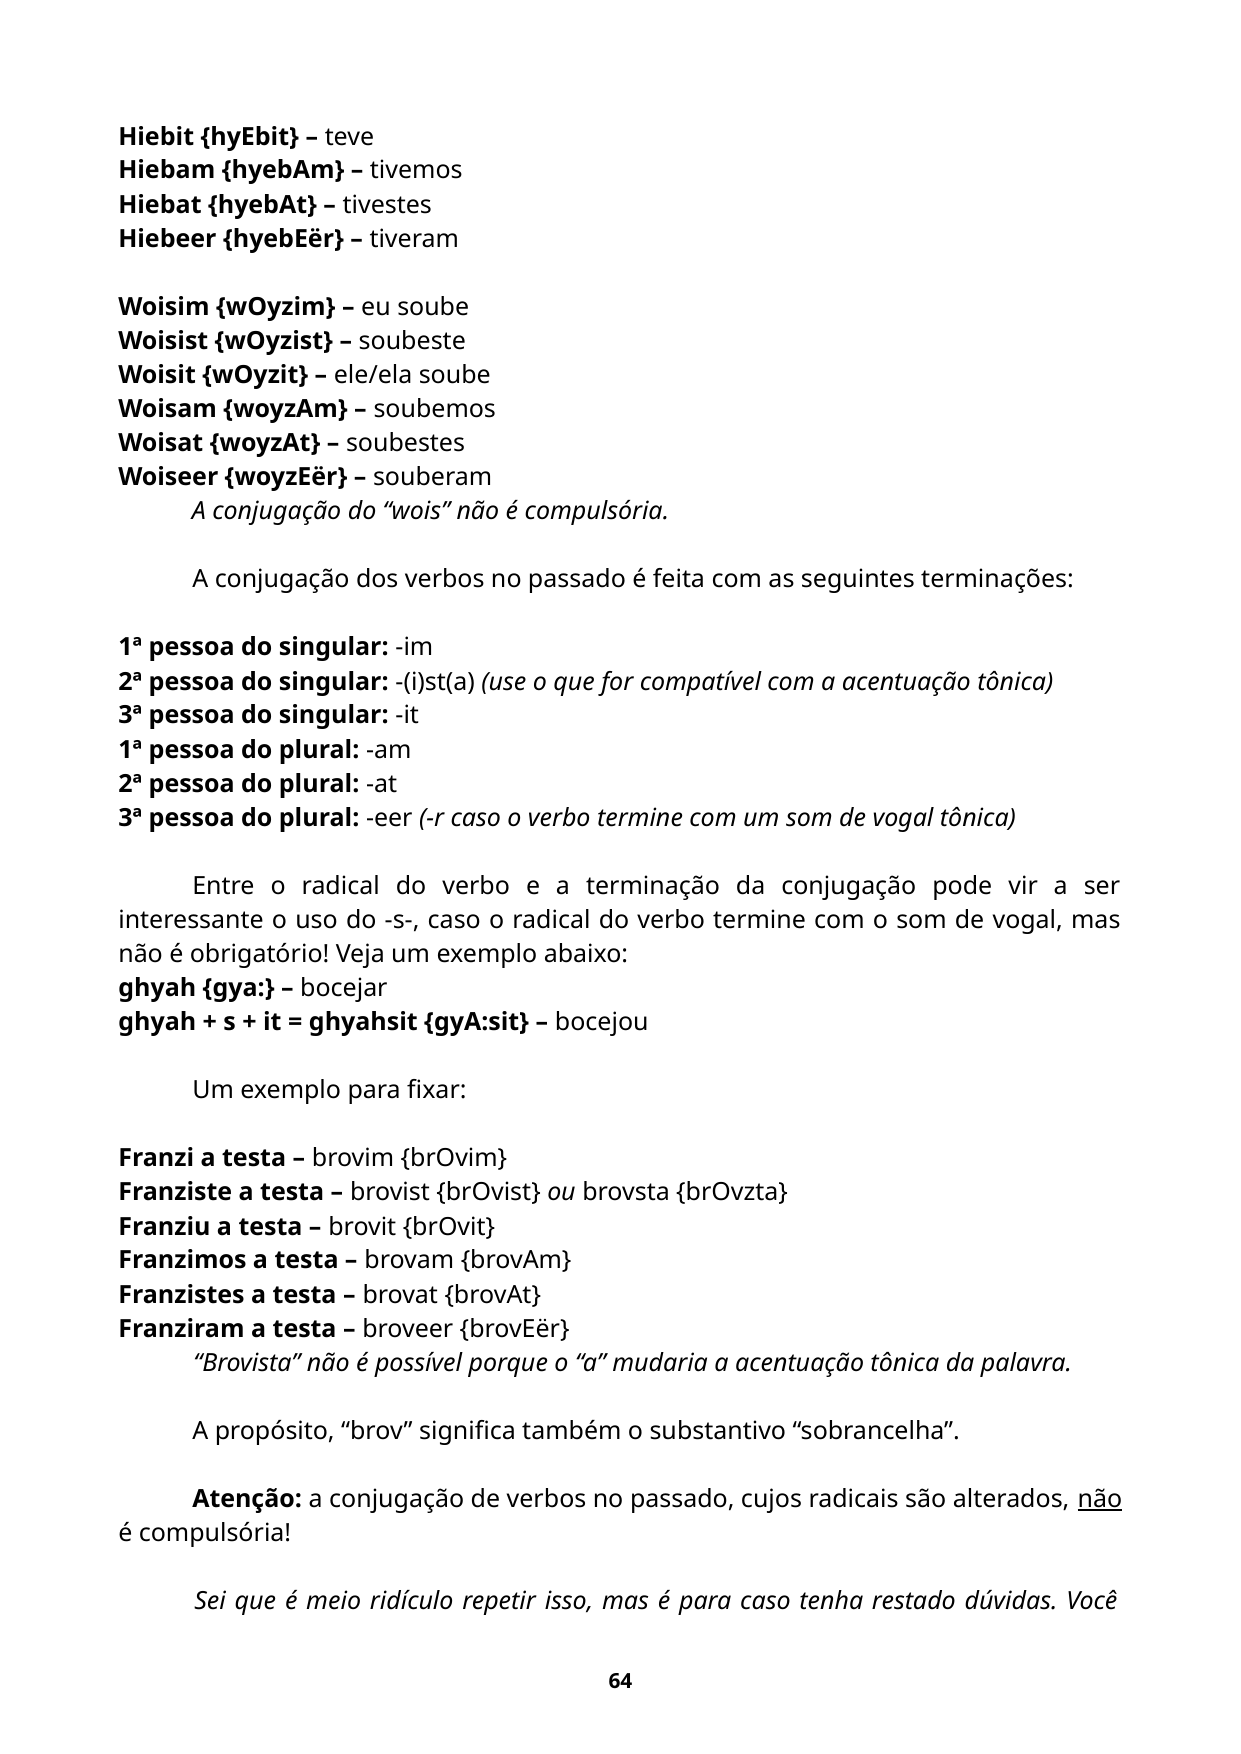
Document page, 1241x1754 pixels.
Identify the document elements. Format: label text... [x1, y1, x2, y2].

text Hiebat {hyebAt} – tivestes [118, 186, 1122, 220]
text Hiebam {hyebAm} – tivemos [118, 152, 1122, 186]
text Franziste a testa – brovist {brOvist} ou brovsta {brOvzta} [118, 1174, 1122, 1208]
text Woiseer {woyzEër} – souberam [118, 459, 1122, 493]
text Hiebit {hyEbit} – teve [118, 118, 1122, 152]
text 3ª pessoa do singular: -it [118, 697, 1122, 731]
text Sei que é meio ridículo repetir isso, mas é para caso tenha restado dúvidas. Você [194, 1583, 1122, 1617]
text A propósito, “brov” significa também o substantivo “sobrancelha”. [118, 1412, 1122, 1447]
text Woisist {wOyzist} – soubeste [118, 322, 1122, 357]
text Woisat {woyzAt} – soubestes [118, 425, 1122, 459]
text Franzistes a testa – brovat {brovAt} [118, 1276, 1122, 1310]
text 1ª pessoa do plural: -am [118, 731, 1122, 765]
text Woisim {wOyzim} – eu soube [118, 288, 1122, 322]
text Woisam {woyzAm} – soubemos [118, 391, 1122, 425]
text Franzi a testa – brovim {brOvim} [118, 1140, 1122, 1174]
text Woisit {wOyzit} – ele/ela soube [118, 357, 1122, 391]
text ghyah {gya:} – bocejar [118, 970, 1122, 1004]
text Franzimos a testa – brovam {brovAm} [118, 1242, 1122, 1276]
text ghyah + s + it = ghyahsit {gyA:sit} – bocejou [118, 1004, 1122, 1038]
text A conjugação do “wois” não é compulsória. [192, 493, 1122, 527]
text 2ª pessoa do plural: -at [118, 765, 1122, 799]
text Atenção: a conjugação de verbos no passado, cujos radicais são alterados, não é compulsória! [118, 1481, 1122, 1549]
text 3ª pessoa do plural: -eer (-r caso o verbo termine com um som de vogal tônica) [118, 799, 1122, 833]
text A conjugação dos verbos no passado é feita com as seguintes terminações: [118, 561, 1122, 595]
text 1ª pessoa do singular: -im [118, 629, 1122, 663]
text 2ª pessoa do singular: -(i)st(a) (use o que for compatível com a acentuação tônica) [118, 663, 1122, 697]
text Franziu a testa – brovit {brOvit} [118, 1208, 1122, 1242]
text Hiebeer {hyebEër} – tiveram [118, 220, 1122, 254]
text “Brovista” não é possível porque o “a” mudaria a acentuação tônica da palavra. [193, 1344, 1122, 1378]
text Entre o radical do verbo e a terminação da conjugação pode vir a ser interessante o uso do -s-, caso o radical do verbo termine com o som de vogal, mas não é obrigatório! Veja um exemplo abaixo: [118, 867, 1122, 970]
text Um exemplo para fixar: [118, 1072, 1122, 1106]
text Franziram a testa – broveer {brovEër} [118, 1310, 1122, 1344]
